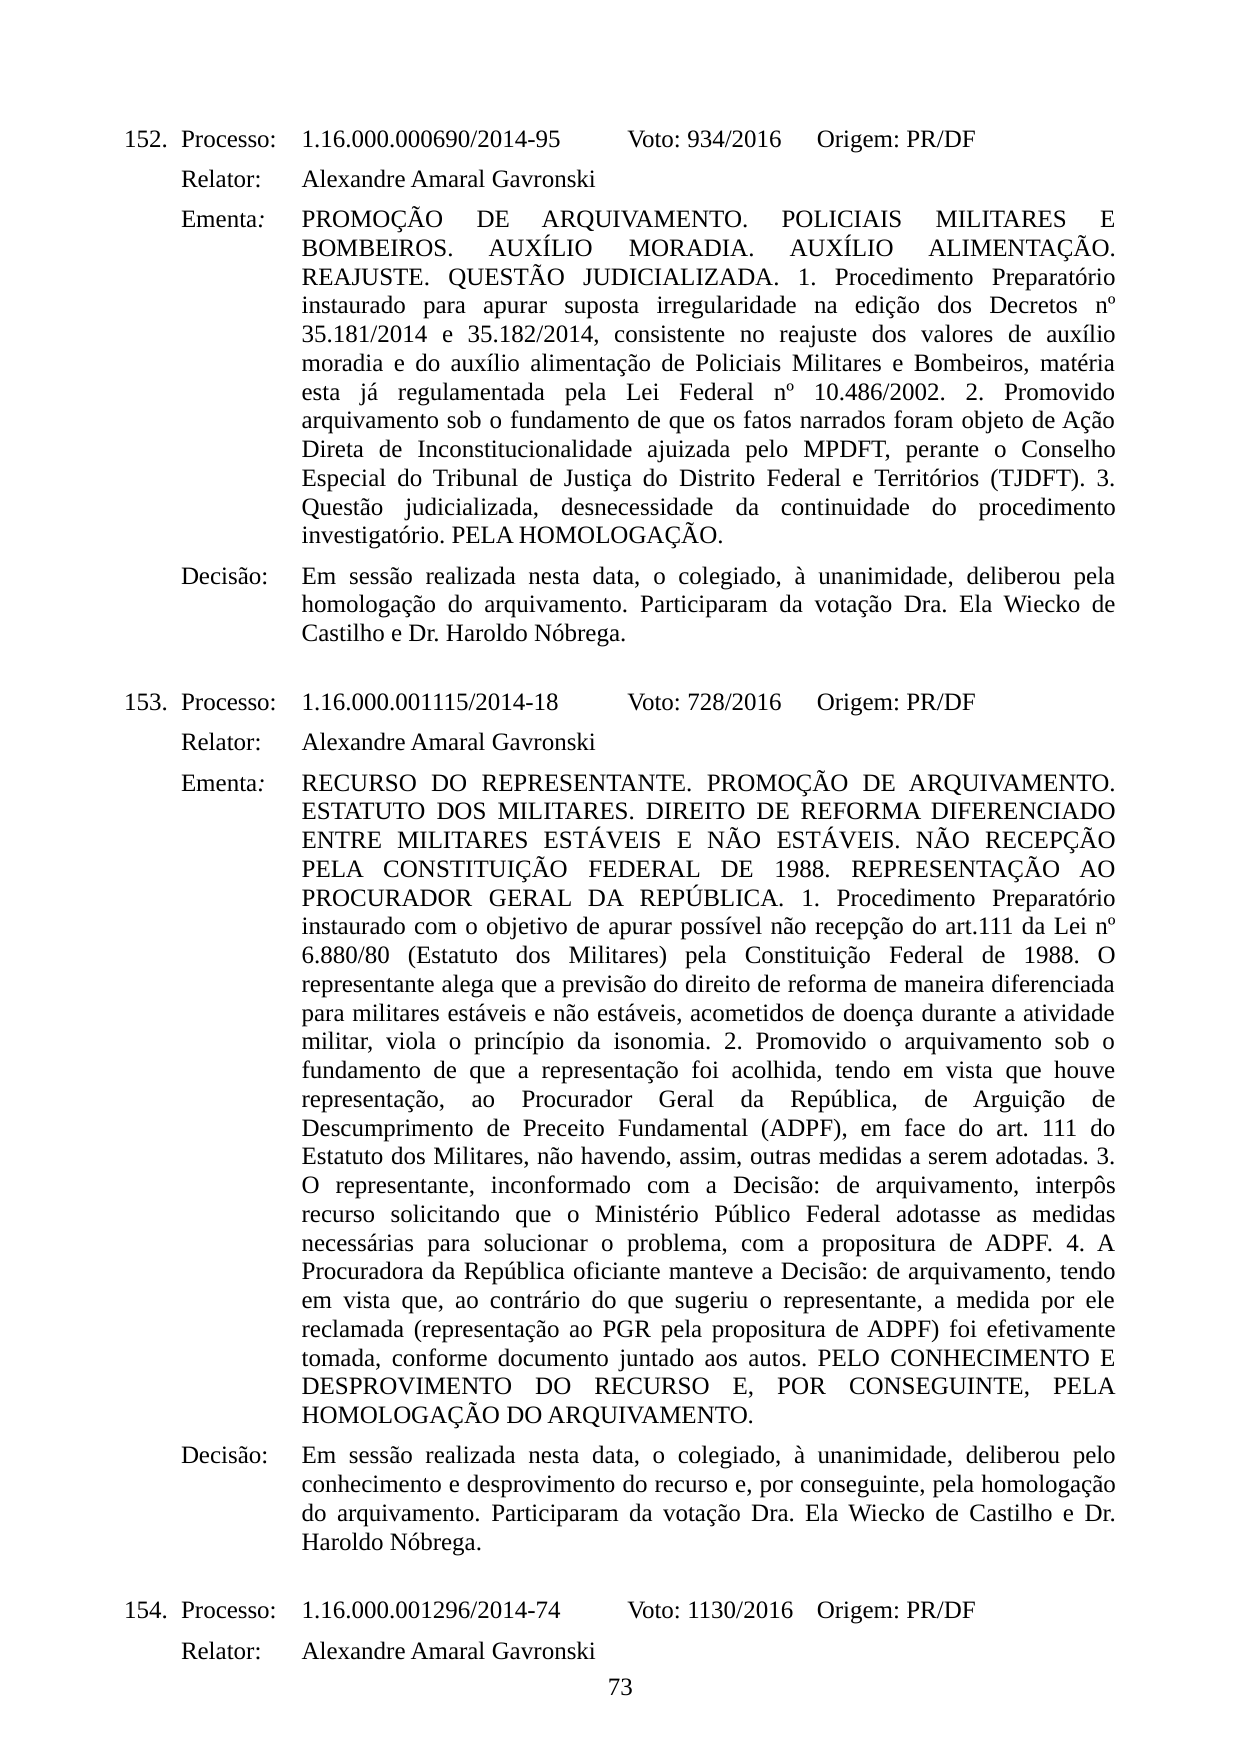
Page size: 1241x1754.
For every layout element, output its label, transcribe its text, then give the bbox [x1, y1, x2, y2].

table_cell Alexandre Amaral Gavronski [296, 158, 1122, 198]
table_header 1.16.000.001296/2014-74 [296, 1590, 621, 1630]
table_cell Relator: [175, 158, 296, 198]
table_header 152. [118, 118, 175, 158]
table_header 153. [118, 681, 175, 722]
table_cell [118, 158, 175, 198]
table_cell Em sessão realizada nesta data, o colegiado, à unanimidade, deliberou pelo conhecimento e desprovimento do recurso e, por conseguinte, pela homologação do arquivamento. Participaram da votação Dra. Ela Wiecko de Castilho e Dr. Haroldo Nóbrega. [296, 1435, 1122, 1561]
table_header 1.16.000.000690/2014-95 [296, 118, 621, 158]
table_cell Ementa: [175, 199, 296, 555]
table_cell PROMOÇÃO DE ARQUIVAMENTO. POLICIAIS MILITARES E BOMBEIROS. AUXÍLIO MORADIA. AUXÍLIO ALIMENTAÇÃO. REAJUSTE. QUESTÃO JUDICIALIZADA. 1. Procedimento Preparatório instaurado para apurar suposta irregularidade na edição dos Decretos nº 35.181/2014 e 35.182/2014, consistente no reajuste dos valores de auxílio moradia e do auxílio alimentação de Policiais Militares e Bombeiros, matéria esta já regulamentada pela Lei Federal nº 10.486/2002. 2. Promovido arquivamento sob o fundamento de que os fatos narrados foram objeto de Ação Direta de Inconstitucionalidade ajuizada pelo MPDFT, perante o Conselho Especial do Tribunal de Justiça do Distrito Federal e Territórios (TJDFT). 3. Questão judicializada, desnecessidade da continuidade do procedimento investigatório. PELA HOMOLOGAÇÃO. [296, 199, 1122, 555]
table_header Voto: 934/2016 [621, 118, 811, 158]
table_cell Alexandre Amaral Gavronski [296, 722, 1122, 762]
table_header Origem: PR/DF [811, 1590, 1122, 1630]
table_header 1.16.000.001115/2014-18 [296, 681, 621, 722]
table_cell RECURSO DO REPRESENTANTE. PROMOÇÃO DE ARQUIVAMENTO. ESTATUTO DOS MILITARES. DIREITO DE REFORMA DIFERENCIADO ENTRE MILITARES ESTÁVEIS E NÃO ESTÁVEIS. NÃO RECEPÇÃO PELA CONSTITUIÇÃO FEDERAL DE 1988. REPRESENTAÇÃO AO PROCURADOR GERAL DA REPÚBLICA. 1. Procedimento Preparatório instaurado com o objetivo de apurar possível não recepção do art.111 da Lei nº 6.880/80 (Estatuto dos Militares) pela Constituição Federal de 1988. O representante alega que a previsão do direito de reforma de maneira diferenciada para militares estáveis e não estáveis, acometidos de doença durante a atividade militar, viola o princípio da isonomia. 2. Promovido o arquivamento sob o fundamento de que a representação foi acolhida, tendo em vista que houve representação, ao Procurador Geral da República, de Arguição de Descumprimento de Preceito Fundamental (ADPF), em face do art. 111 do Estatuto dos Militares, não havendo, assim, outras medidas a serem adotadas. 3. O representante, inconformado com a Decisão: de arquivamento, interpôs recurso solicitando que o Ministério Público Federal adotasse as medidas necessárias para solucionar o problema, com a propositura de ADPF. 4. A Procuradora da República oficiante manteve a Decisão: de arquivamento, tendo em vista que, ao contrário do que sugeriu o representante, a medida por ele reclamada (representação ao PGR pela propositura de ADPF) foi efetivamente tomada, conforme documento juntado aos autos. PELO CONHECIMENTO E DESPROVIMENTO DO RECURSO E, POR CONSEGUINTE, PELA HOMOLOGAÇÃO DO ARQUIVAMENTO. [296, 762, 1122, 1434]
table_cell Em sessão realizada nesta data, o colegiado, à unanimidade, deliberou pela homologação do arquivamento. Participaram da votação Dra. Ela Wiecko de Castilho e Dr. Haroldo Nóbrega. [296, 555, 1122, 653]
table_cell Decisão: [175, 555, 296, 653]
table_header Voto: 1130/2016 [621, 1590, 811, 1630]
table_cell [118, 762, 175, 1434]
table_header Voto: 728/2016 [621, 681, 811, 722]
table_cell Relator: [175, 722, 296, 762]
table_cell [118, 1630, 175, 1670]
table_header Origem: PR/DF [811, 681, 1122, 722]
table_header Processo: [175, 118, 296, 158]
table_cell Alexandre Amaral Gavronski [296, 1630, 1122, 1670]
table_cell [118, 199, 175, 555]
table_header 154. [118, 1590, 175, 1630]
table_cell Decisão: [175, 1435, 296, 1561]
table_header Origem: PR/DF [811, 118, 1122, 158]
table_cell [118, 722, 175, 762]
table_cell Relator: [175, 1630, 296, 1670]
table_cell Ementa: [175, 762, 296, 1434]
table_header Processo: [175, 681, 296, 722]
table_cell [118, 1435, 175, 1561]
table_header Processo: [175, 1590, 296, 1630]
table_cell [118, 555, 175, 653]
